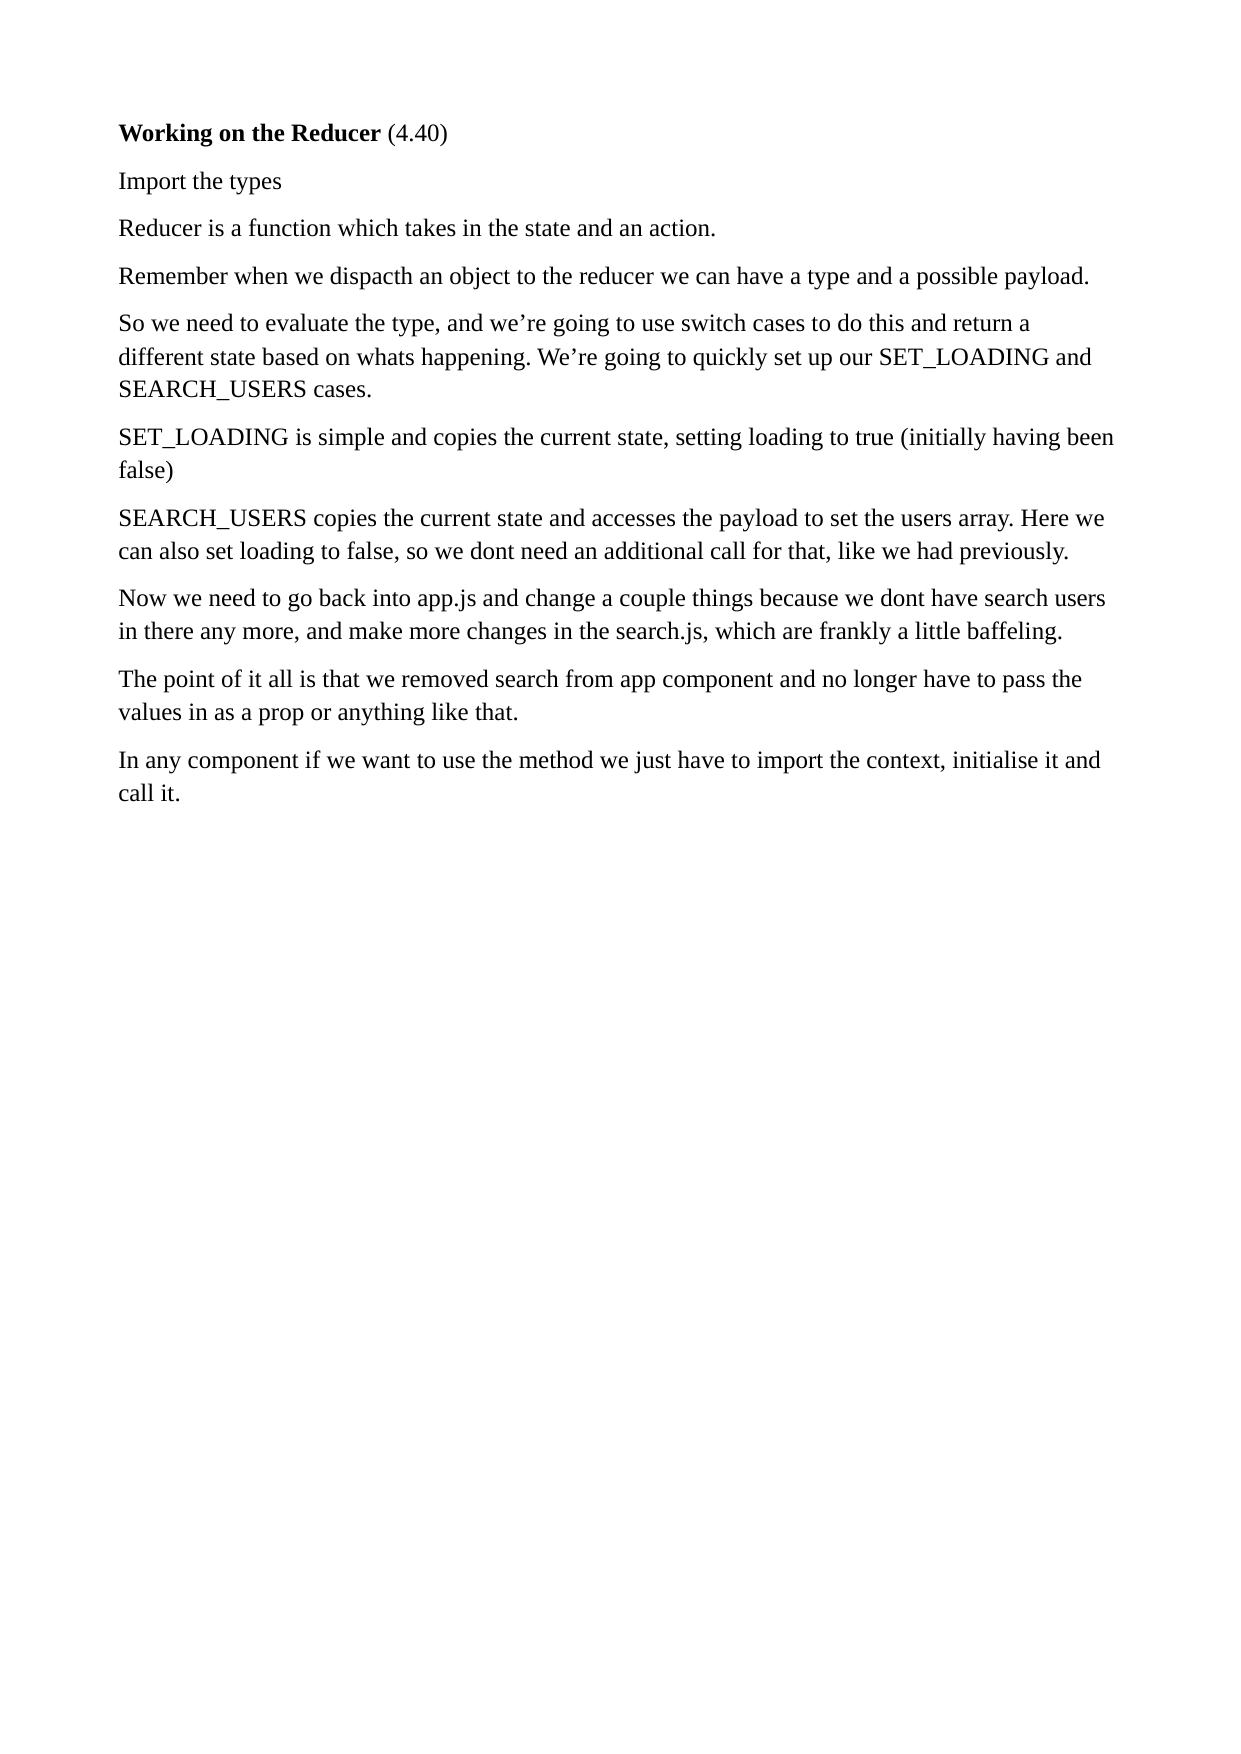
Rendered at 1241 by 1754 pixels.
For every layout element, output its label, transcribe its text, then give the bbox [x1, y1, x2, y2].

text Reducer is a function which takes in the state and an action. [118, 213, 1122, 242]
text In any component if we want to use the method we just have to import the context, initialise it and call it. [118, 745, 1122, 806]
text SEARCH_USERS copies the current state and accesses the payload to set the users array. Here we can also set loading to false, so we dont need an additional call for that, like we had previously. [118, 503, 1122, 564]
text Remember when we dispacth an object to the reducer we can have a type and a possible payload. [118, 261, 1122, 290]
text Working on the Reducer (4.40) [118, 118, 1122, 147]
text Import the types [118, 166, 1122, 194]
text The point of it all is that we removed search from app component and no longer have to pass the values in as a prop or anything like that. [118, 664, 1122, 726]
text SET_LOADING is simple and copies the current state, setting loading to true (initially having been false) [118, 422, 1122, 484]
text Now we need to go back into app.js and change a couple things because we dont have search users in there any more, and make more changes in the search.js, which are frankly a little baffeling. [118, 583, 1122, 645]
text So we need to evaluate the type, and we’re going to use switch cases to do this and return a different state based on whats happening. We’re going to quickly set up our SET_LOADING and SEARCH_USERS cases. [118, 308, 1122, 403]
